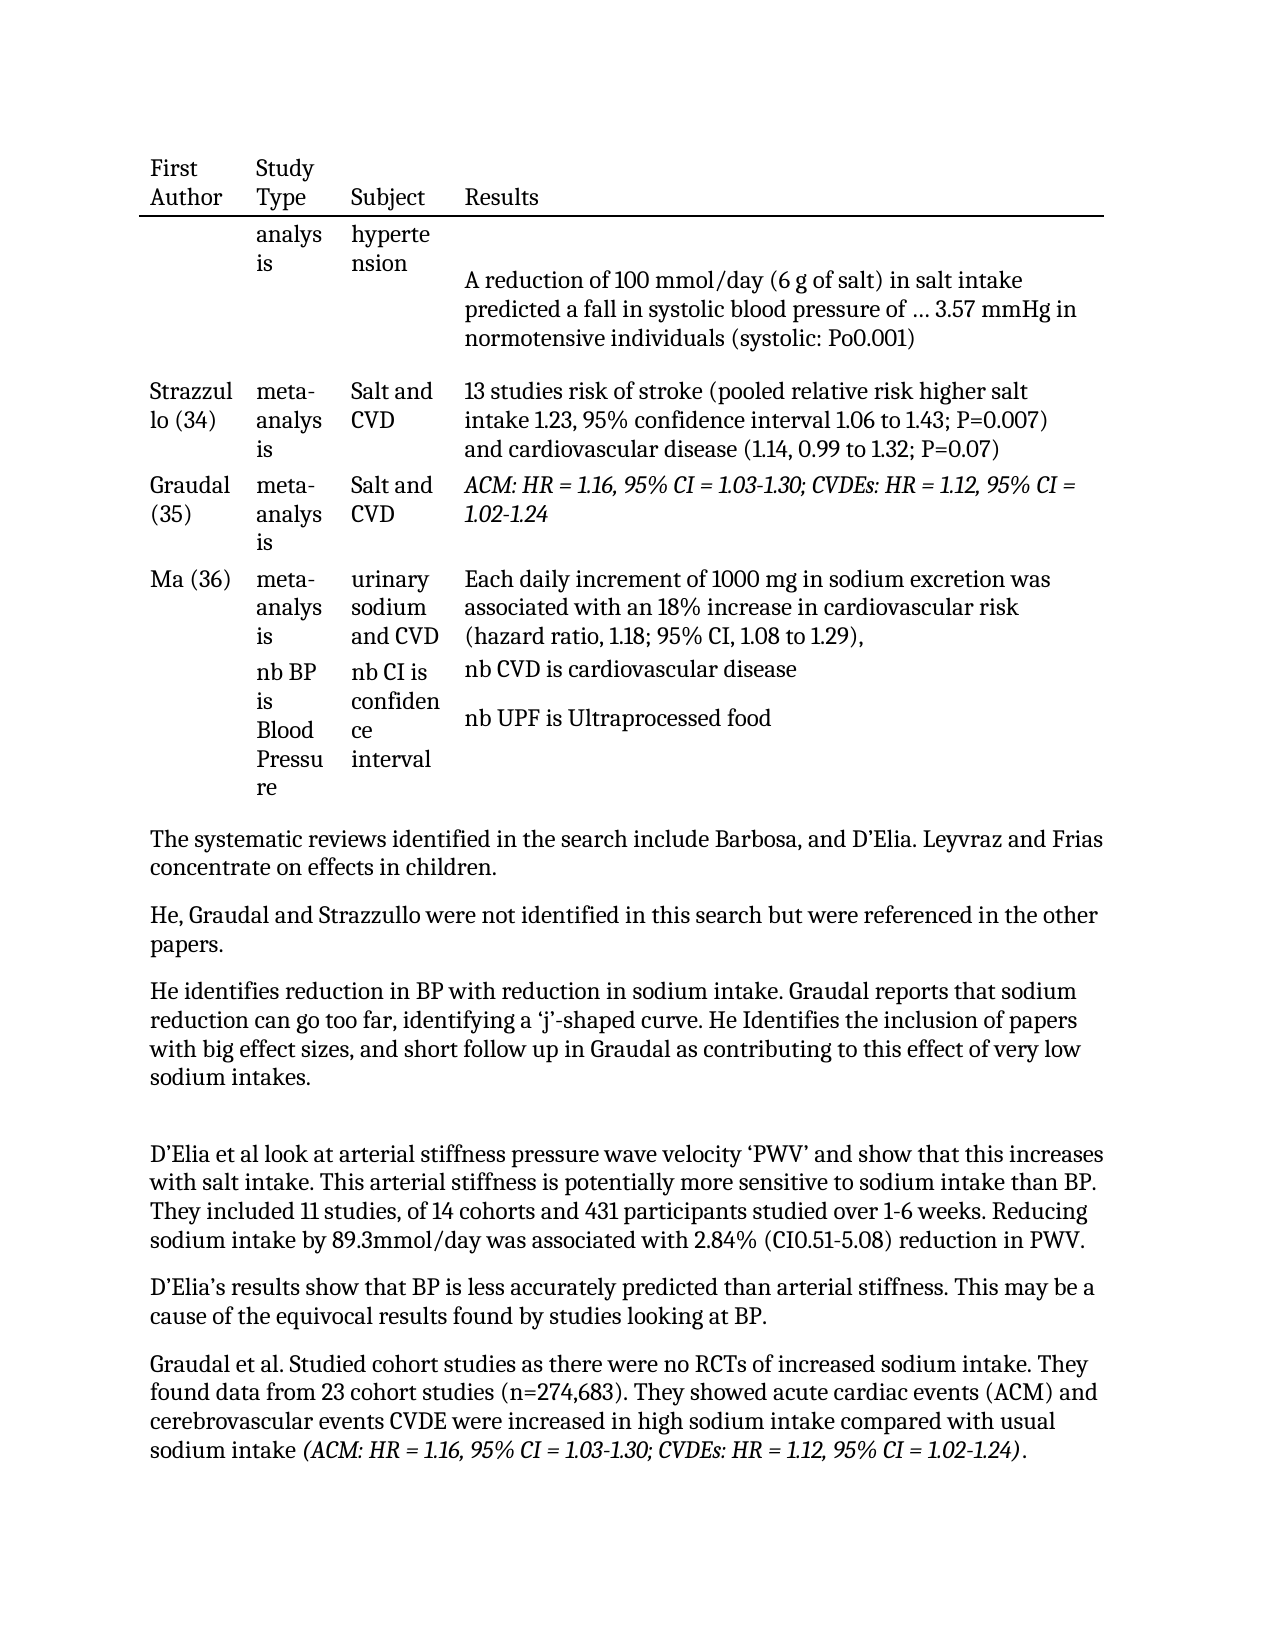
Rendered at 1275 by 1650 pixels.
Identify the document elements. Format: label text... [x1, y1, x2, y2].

table_cell Ma (36) [139, 561, 245, 654]
table_cell urinary sodium and CVD [340, 561, 453, 654]
table_cell A reduction of 100 mmol/day (6 g of salt) in salt intake predicted a fall in systolic blood pressure of … 3.57 mmHg in normotensive individuals (systolic: Po0.001) [453, 217, 1104, 373]
table_cell analysis [245, 217, 340, 373]
table_header Subject [340, 150, 453, 215]
table_cell Each daily increment of 1000 mg in sodium excretion was associated with an 18% increase in cardiovascular risk (hazard ratio, 1.18; 95% CI, 1.08 to 1.29), [453, 561, 1104, 654]
table_cell meta-analysis [245, 467, 340, 561]
table_cell hypertension [340, 217, 453, 373]
table_cell Graudal (35) [139, 467, 245, 561]
table_cell [139, 217, 245, 373]
text The systematic reviews identified in the search include Barbosa, and D’Elia. Leyvraz and Frias concentrate on effects in children. [150, 824, 1125, 882]
table_header Results [453, 150, 1104, 215]
table_cell Salt and CVD [340, 467, 453, 561]
table_cell meta-analysis [245, 373, 340, 467]
table_cell meta-analysis [245, 561, 340, 654]
table_cell nb CI is confidence interval [340, 655, 453, 806]
text He identifies reduction in BP with reduction in sodium intake. Graudal reports that sodium reduction can go too far, identifying a ‘j’-shaped curve. He Identifies the inclusion of papers with big effect sizes, and short follow up in Graudal as contributing to this effect of very low sodium intakes. [150, 977, 1125, 1092]
table_cell Strazzullo (34) [139, 373, 245, 467]
text D’Elia’s results show that BP is less accurately predicted than arterial stiffness. This may be a cause of the equivocal results found by studies looking at BP. [150, 1273, 1125, 1331]
text Graudal et al. Studied cohort studies as there were no RCTs of increased sodium intake. They found data from 23 cohort studies (n=274,683). They showed acute cardiac events (ACM) and cerebrovascular events CVDE were increased in high sodium intake compared with usual sodium intake (ACM: HR = 1.16, 95% CI = 1.03-1.30; CVDEs: HR = 1.12, 95% CI = 1.02-1.24). [150, 1349, 1125, 1464]
table_cell nb BP is Blood Pressure [245, 655, 340, 806]
text He, Graudal and Strazzullo were not identified in this search but were referenced in the other papers. [150, 901, 1125, 958]
table_header Study Type [245, 150, 340, 215]
table_cell ACM: HR = 1.16, 95% CI = 1.03-1.30; CVDEs: HR = 1.12, 95% CI = 1.02-1.24 [453, 467, 1104, 561]
text D’Elia et al look at arterial stiffness pressure wave velocity ‘PWV’ and show that this increases with salt intake. This arterial stiffness is potentially more sensitive to sodium intake than BP. They included 11 studies, of 14 cohorts and 431 participants studied over 1-6 weeks. Reducing sodium intake by 89.3mmol/day was associated with 2.84% (CI0.51-5.08) reduction in PWV. [150, 1111, 1125, 1254]
table_cell nb CVD is cardiovascular disease nb UPF is Ultraprocessed food [453, 655, 1104, 806]
table_cell Salt and CVD [340, 373, 453, 467]
table_cell 13 studies risk of stroke (pooled relative risk higher salt intake 1.23, 95% confidence interval 1.06 to 1.43; P=0.007) and cardiovascular disease (1.14, 0.99 to 1.32; P=0.07) [453, 373, 1104, 467]
table_cell [139, 655, 245, 806]
table_header First Author [139, 150, 245, 215]
